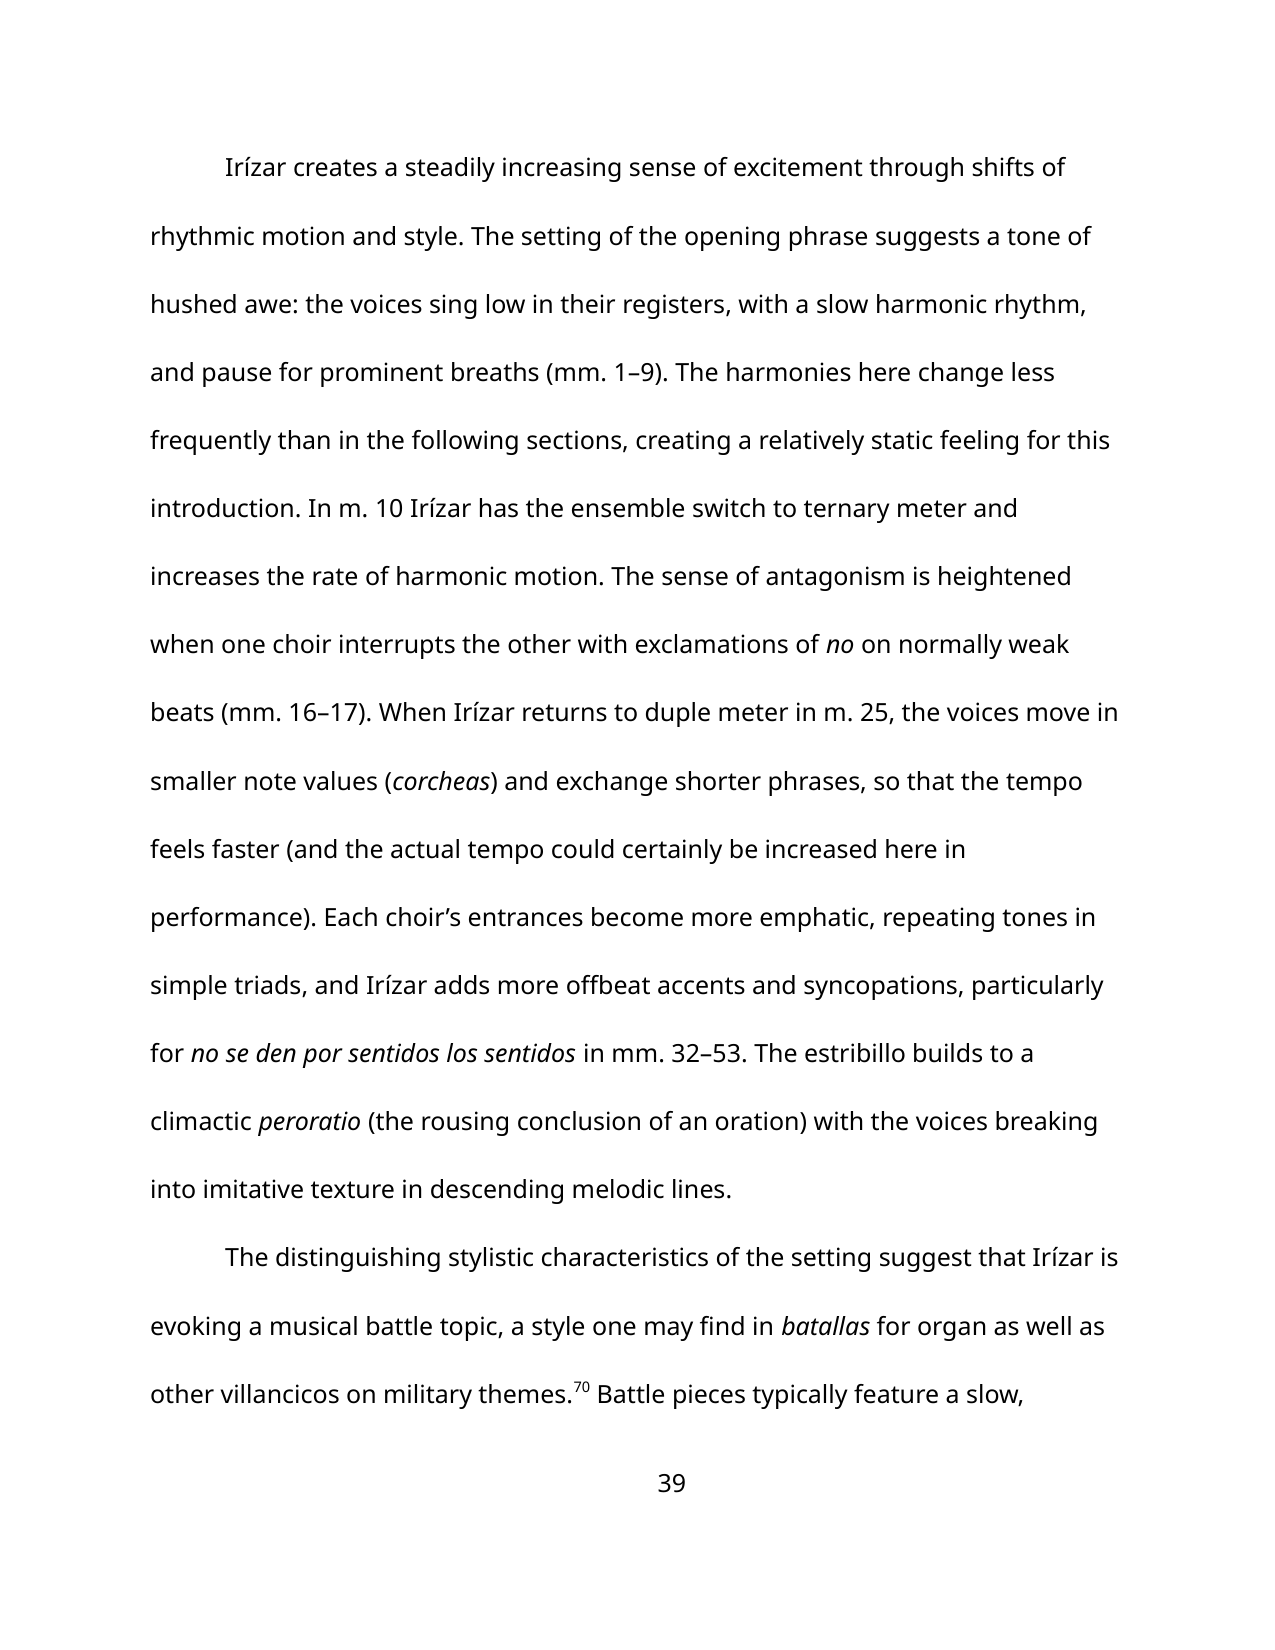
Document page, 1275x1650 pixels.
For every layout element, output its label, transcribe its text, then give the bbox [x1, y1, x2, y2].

text Irízar creates a steadily increasing sense of excitement through shifts of rhythmic motion and style. The setting of the opening phrase suggests a tone of hushed awe: the voices sing low in their registers, with a slow harmonic rhythm, and pause for prominent breaths (mm. 1–9). The harmonies here change less frequently than in the following sections, creating a relatively static feeling for this introduction. In m. 10 Irízar has the ensemble switch to ternary meter and increases the rate of harmonic motion. The sense of antagonism is heightened when one choir interrupts the other with exclamations of no on normally weak beats (mm. 16–17). When Irízar returns to duple meter in m. 25, the voices move in smaller note values (corcheas) and exchange shorter phrases, so that the tempo feels faster (and the actual tempo could certainly be increased here in performance). Each choir’s entrances become more emphatic, repeating tones in simple triads, and Irízar adds more offbeat accents and syncopations, particularly for no se den por sentidos los sentidos in mm. 32–53. The estribillo builds to a climactic peroratio (the rousing conclusion of an oration) with the voices breaking into imitative texture in descending melodic lines. [150, 150, 1125, 1206]
text The distinguishing stylistic characteristics of the setting suggest that Irízar is evoking a musical battle topic, a style one may find in batallas for organ as well as other villancicos on military themes. Battle pieces typically feature a slow, [150, 1240, 1125, 1410]
